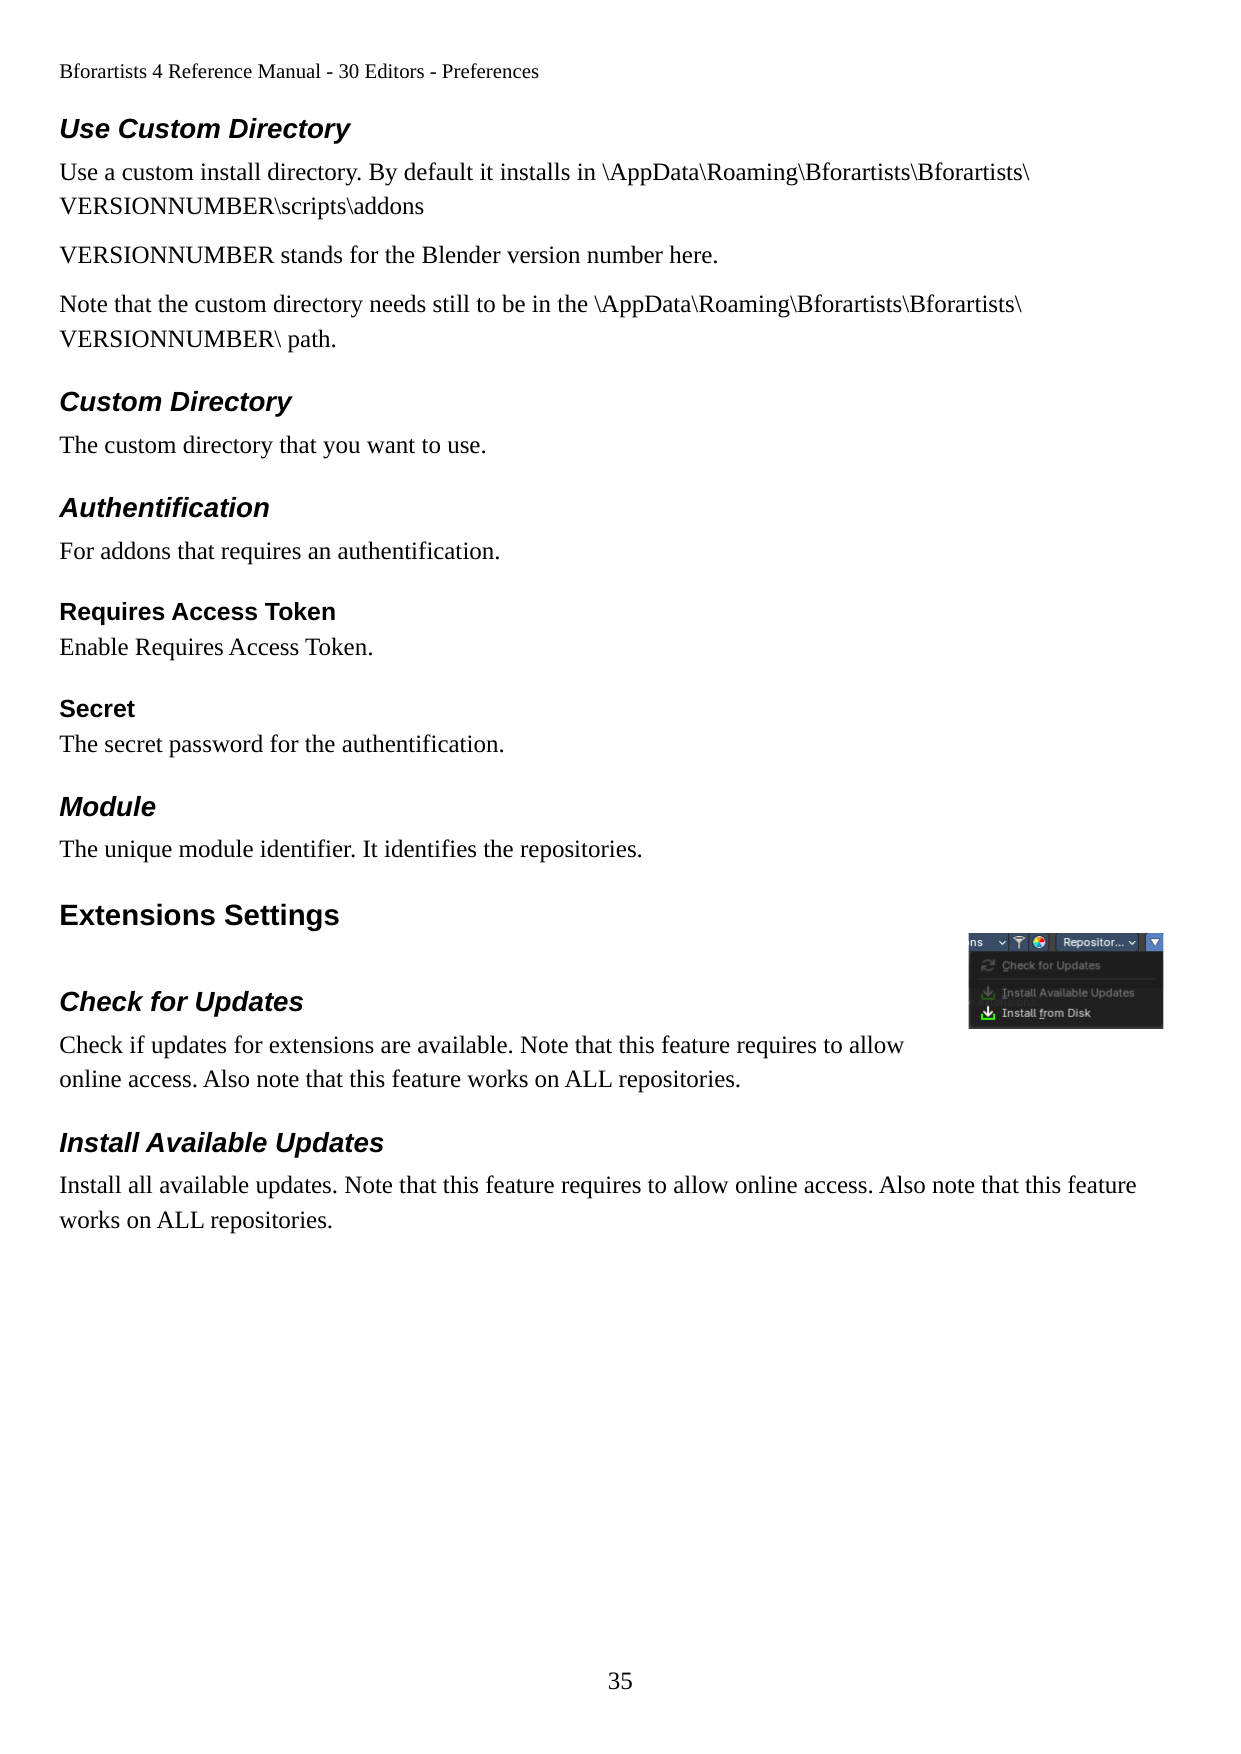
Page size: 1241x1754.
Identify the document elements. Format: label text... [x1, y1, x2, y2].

text Use a custom install directory. By default it installs in \AppData\Roaming\Bforartists\Bforartists\VERSIONNUMBER\scripts\addons [59, 157, 1181, 220]
text Note that the custom directory needs still to be in the \AppData\Roaming\Bforartists\Bforartists\VERSIONNUMBER\ path. [59, 289, 1181, 353]
subtitle Custom Directory [59, 386, 1181, 417]
subtitle Check for Updates [59, 986, 968, 1018]
text The secret password for the authentification. [59, 729, 1181, 757]
subtitle Authentification [59, 492, 1181, 523]
subtitle Use Custom Directory [59, 113, 1181, 144]
text The unique module identifier. It identifies the repositories. [59, 834, 1181, 863]
subtitle Extensions Settings [59, 898, 1181, 932]
subtitle Module [59, 790, 1181, 822]
text The custom directory that you want to use. [59, 430, 1181, 459]
picture [968, 933, 1164, 1029]
subtitle Requires Access Token [59, 597, 1181, 626]
text For addons that requires an authentification. [59, 536, 1181, 565]
subtitle Secret [59, 694, 1181, 722]
text VERSIONNUMBER stands for the Blender version number here. [59, 241, 1181, 269]
text Enable Requires Access Token. [59, 632, 1181, 661]
subtitle [1164, 986, 1181, 1018]
text Install all available updates. Note that this feature requires to allow online access. Also note that this feature works on ALL repositories. [59, 1171, 1181, 1234]
subtitle Install Available Updates [59, 1126, 1181, 1158]
text Check if updates for extensions are available. Note that this feature requires to allow online access. Also note that this feature works on ALL repositories. [59, 1030, 1181, 1093]
